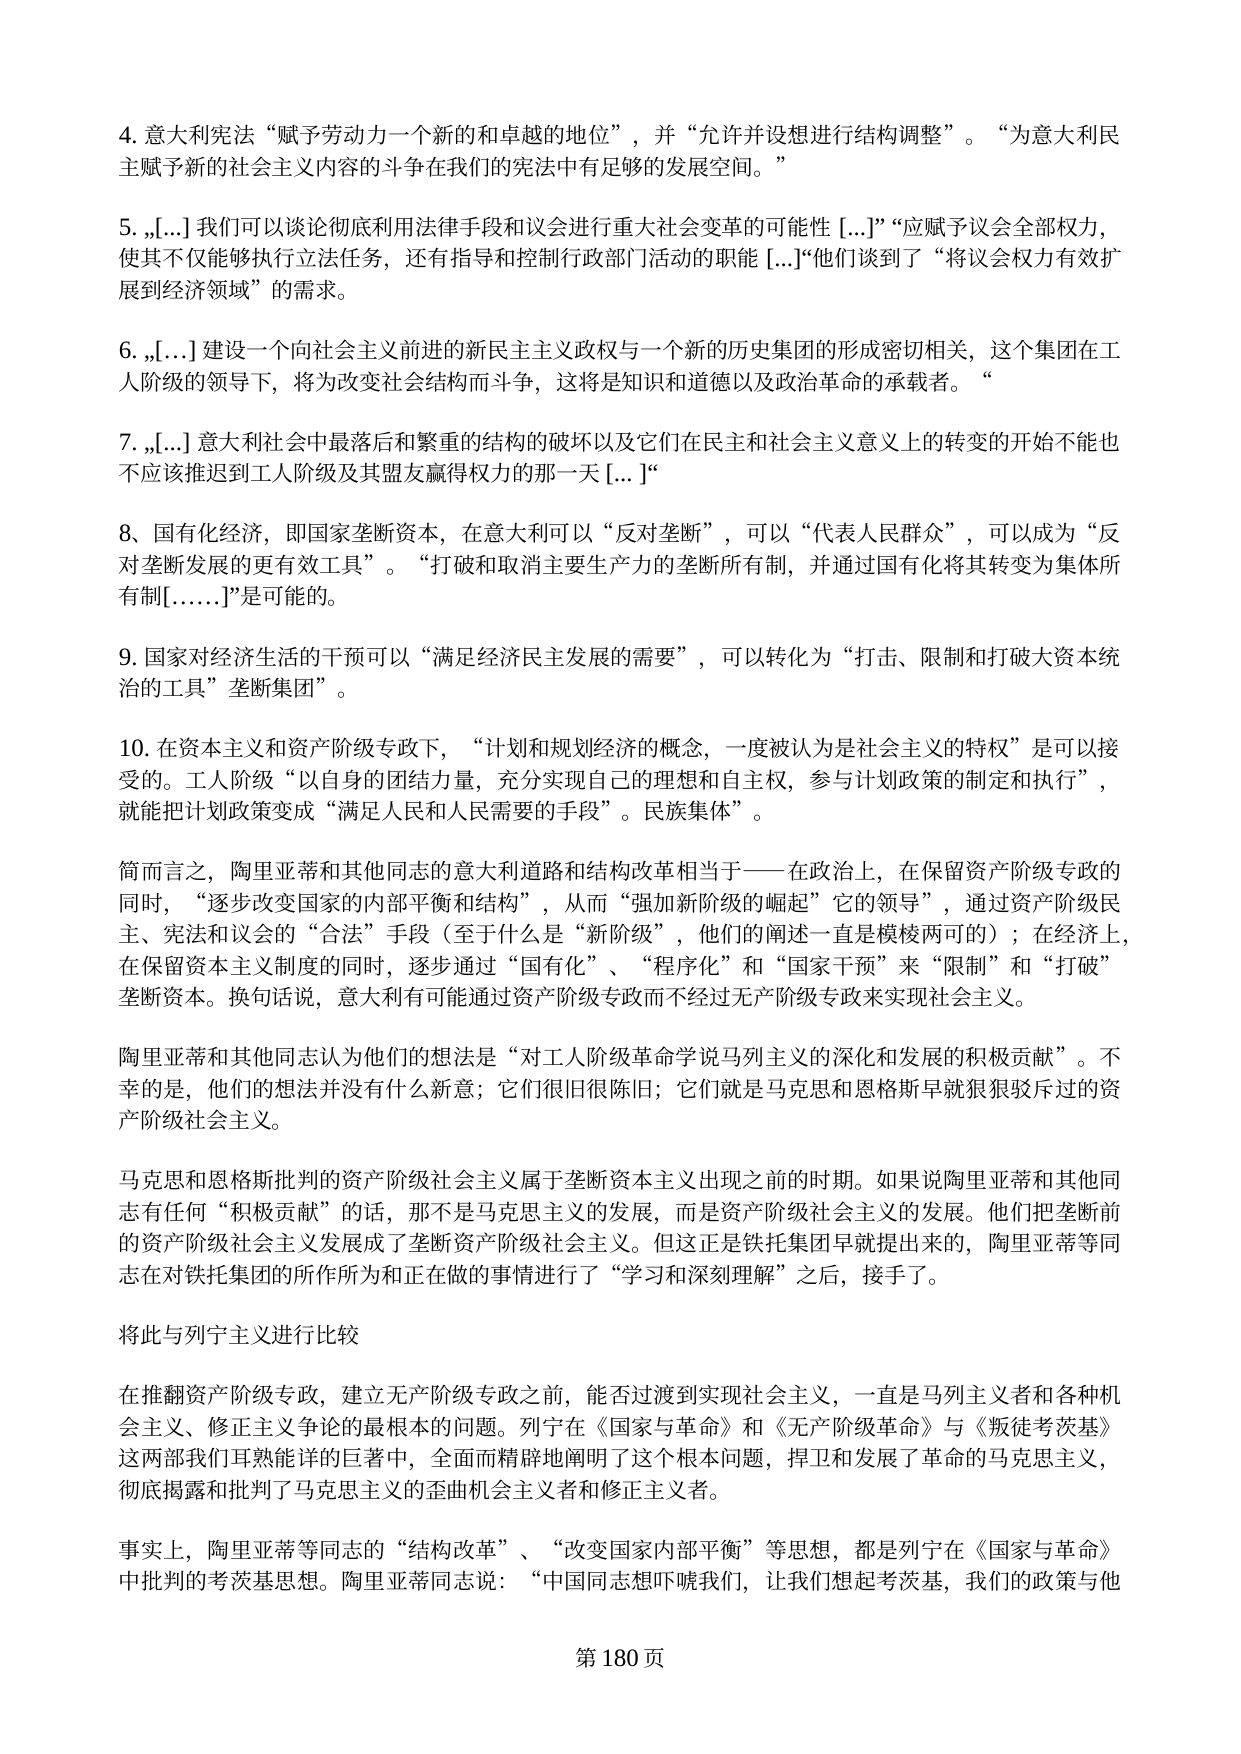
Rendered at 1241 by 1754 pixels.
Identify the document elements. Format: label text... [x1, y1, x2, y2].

text 简而言之，陶里亚蒂和其他同志的意大利道路和结构改革相当于——在政治上，在保留资产阶级专政的同时，“逐步改变国家的内部平衡和结构”，从而“强加新阶级的崛起”它的领导”，通过资产阶级民主、宪法和议会的“合法”手段（至于什么是“新阶级”，他们的阐述一直是模棱两可的）；在经济上，在保留资本主义制度的同时，逐步通过“国有化”、“程序化”和“国家干预”来“限制”和“打破”垄断资本。换句话说，意大利有可能通过资产阶级专政而不经过无产阶级专政来实现社会主义。 [118, 854, 1122, 1012]
text 将此与列宁主义进行比较 [118, 1318, 1122, 1350]
text 事实上，陶里亚蒂等同志的“结构改革”、“改变国家内部平衡”等思想，都是列宁在《国家与革命》中批判的考茨基思想。陶里亚蒂同志说：“中国同志想吓唬我们，让我们想起考茨基，我们的政策与他 [118, 1533, 1122, 1596]
text 在推翻资产阶级专政，建立无产阶级专政之前，能否过渡到实现社会主义，一直是马列主义者和各种机会主义、修正主义争论的最根本的问题。列宁在《国家与革命》和《无产阶级革命》与《叛徒考茨基》这两部我们耳熟能详的巨著中，全面而精辟地阐明了这个根本问题，捍卫和发展了革命的马克思主义，彻底揭露和批判了马克思主义的歪曲机会主义者和修正主义者。 [118, 1378, 1122, 1504]
text 8、国有化经济，即国家垄断资本，在意大利可以“反对垄断”，可以“代表人民群众”，可以成为“反对垄断发展的更有效工具”。“打破和取消主要生产力的垄断所有制，并通过国有化将其转变为集体所有制[……]”是可能的。 [118, 517, 1122, 611]
text 10. 在资本主义和资产阶级专政下，“计划和规划经济的概念，一度被认为是社会主义的特权”是可以接受的。工人阶级“以自身的团结力量，充分实现自己的理想和自主权，参与计划政策的制定和执行”，就能把计划政策变成“满足人民和人民需要的手段”。民族集体”。 [118, 731, 1122, 826]
text 7. „[...] 意大利社会中最落后和繁重的结构的破坏以及它们在民主和社会主义意义上的转变的开始不能也不应该推迟到工人阶级及其盟友赢得权力的那一天 [... ]“ [118, 425, 1122, 488]
text 6. „[…] 建设一个向社会主义前进的新民主主义政权与一个新的历史集团的形成密切相关，这个集团在工人阶级的领导下，将为改变社会结构而斗争，这将是知识和道德以及政治革命的承载者。“ [118, 333, 1122, 396]
text 5. „[...] 我们可以谈论彻底利用法律手段和议会进行重大社会变革的可能性 [...]” “应赋予议会全部权力，使其不仅能够执行立法任务，还有指导和控制行政部门活动的职能 [...]“他们谈到了“将议会权力有效扩展到经济领域”的需求。 [118, 210, 1122, 304]
text 马克思和恩格斯批判的资产阶级社会主义属于垄断资本主义出现之前的时期。如果说陶里亚蒂和其他同志有任何“积极贡献”的话，那不是马克思主义的发展，而是资产阶级社会主义的发展。他们把垄断前的资产阶级社会主义发展成了垄断资产阶级社会主义。但这正是铁托集团早就提出来的，陶里亚蒂等同志在对铁托集团的所作所为和正在做的事情进行了“学习和深刻理解”之后，接手了。 [118, 1164, 1122, 1289]
text 9. 国家对经济生活的干预可以“满足经济民主发展的需要”，可以转化为“打击、限制和打破大资本统治的工具”垄断集团”。 [118, 640, 1122, 703]
text 陶里亚蒂和其他同志认为他们的想法是“对工人阶级革命学说马列主义的深化和发展的积极贡献”。不幸的是，他们的想法并没有什么新意；它们很旧很陈旧；它们就是马克思和恩格斯早就狠狠驳斥过的资产阶级社会主义。 [118, 1041, 1122, 1135]
text 4. 意大利宪法“赋予劳动力一个新的和卓越的地位”，并“允许并设想进行结构调整”。“为意大利民主赋予新的社会主义内容的斗争在我们的宪法中有足够的发展空间。” [118, 118, 1122, 181]
